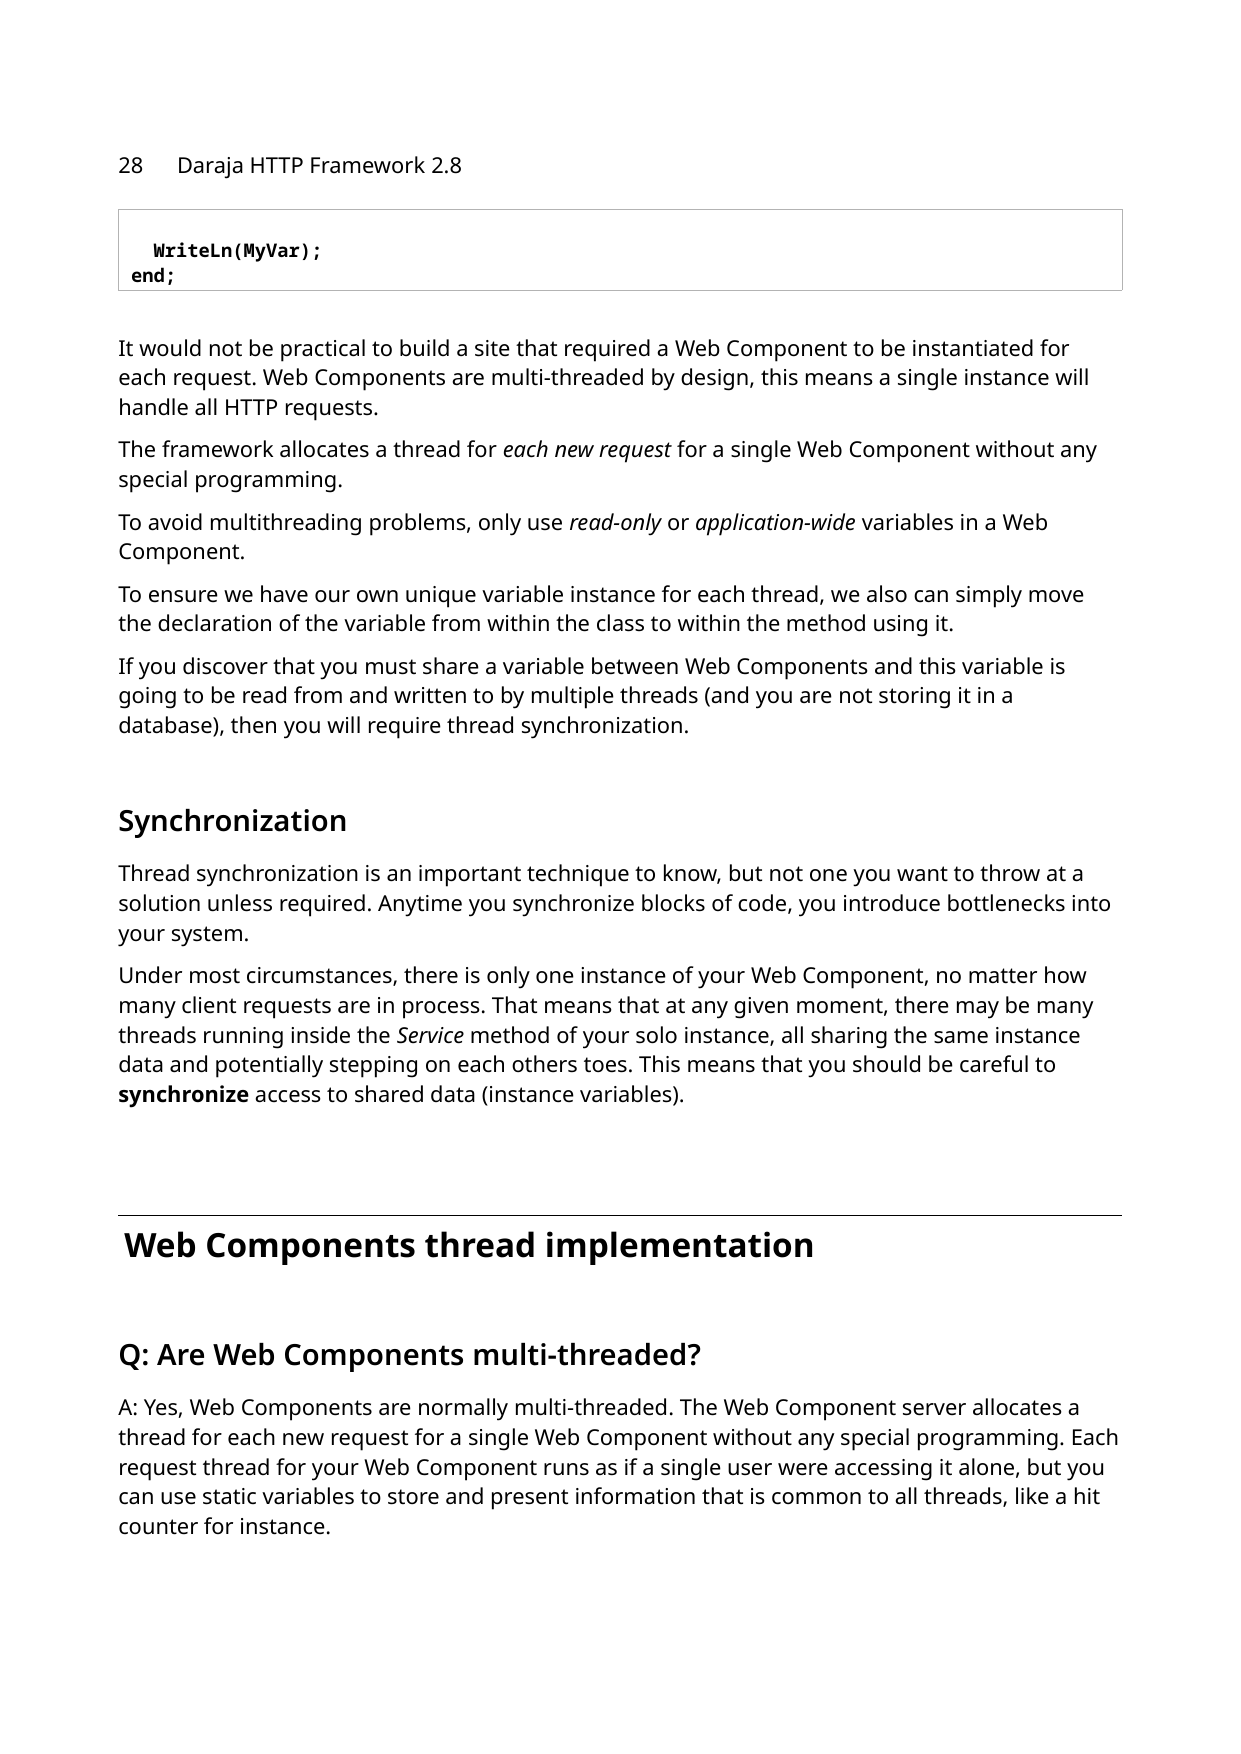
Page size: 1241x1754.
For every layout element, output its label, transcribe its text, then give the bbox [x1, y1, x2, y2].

text end; [119, 260, 1122, 290]
text Thread synchronization is an important technique to know, but not one you want to throw at a solution unless required. Anytime you synchronize blocks of code, you introduce bottlenecks into your system. [118, 858, 1122, 948]
text It would not be practical to build a site that required a Web Component to be instantiated for each request. Web Components are multi-threaded by design, this means a single instance will handle all HTTP requests. [118, 332, 1122, 422]
text The framework allocates a thread for each new request for a single Web Component without any special programming. [118, 434, 1122, 494]
text WriteLn(MyVar); [119, 235, 1122, 260]
text A: Yes, Web Components are normally multi-threaded. The Web Component server allocates a thread for each new request for a single Web Component without any special programming. Each request thread for your Web Component runs as if a single user were accessing it alone, but you can use static variables to store and present information that is common to all threads, like a hit counter for instance. [118, 1392, 1122, 1541]
subtitle Synchronization [118, 800, 1122, 840]
text To avoid multithreading problems, only use read-only or application-wide variables in a Web Component. [118, 506, 1122, 566]
text To ensure we have our own unique variable instance for each thread, we also can simply move the declaration of the variable from within the class to within the method using it. [118, 578, 1122, 638]
subtitle Web Components thread implementation [118, 1216, 1122, 1274]
text Under most circumstances, there is only one instance of your Web Component, no matter how many client requests are in process. That means that at any given moment, there may be many threads running inside the Service method of your solo instance, all sharing the same instance data and potentially stepping on each others toes. This means that you should be careful to synchronize access to shared data (instance variables). [118, 960, 1122, 1109]
subtitle Q: Are Web Components multi-threaded? [118, 1334, 1122, 1373]
text If you discover that you must share a variable between Web Components and this variable is going to be read from and written to by multiple threads (and you are not storing it in a database), then you will require thread synchronization. [118, 651, 1122, 740]
